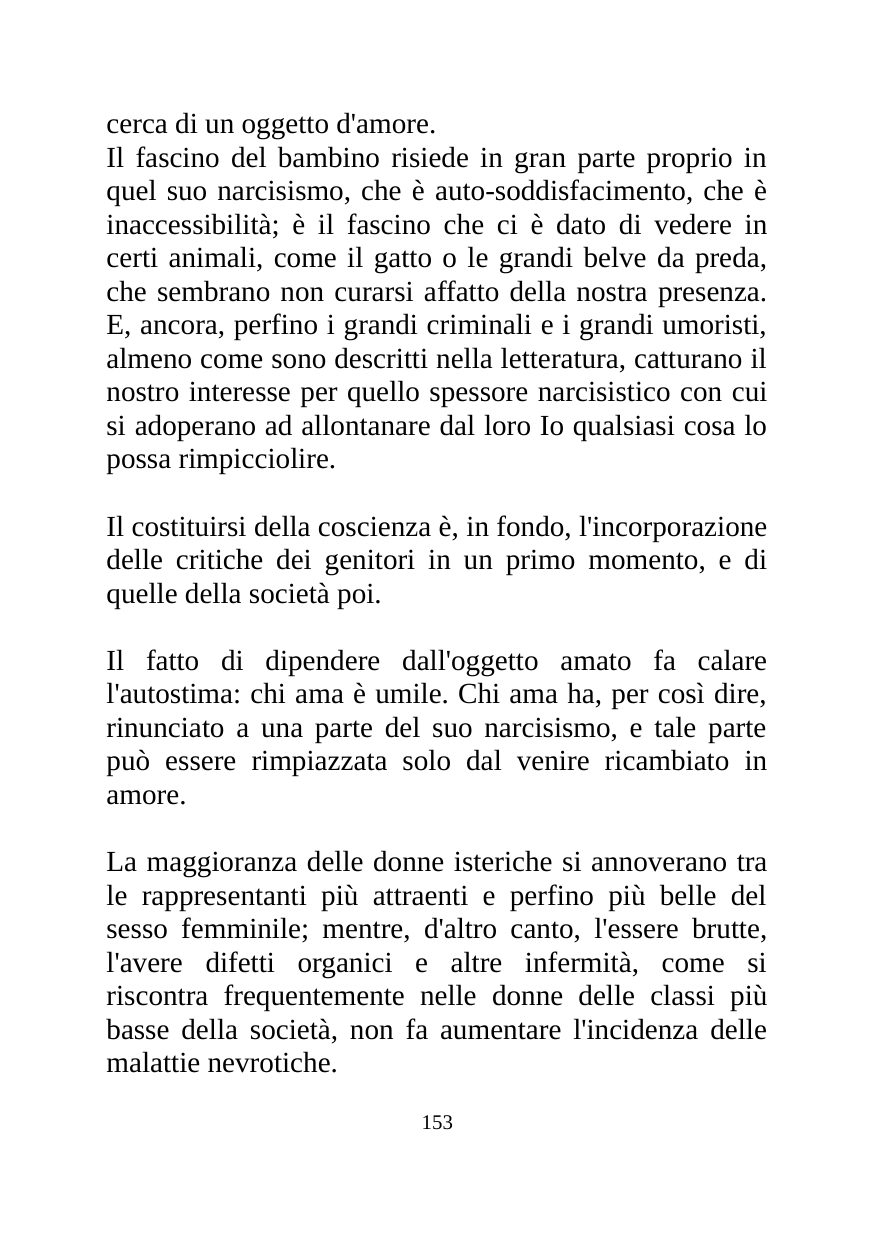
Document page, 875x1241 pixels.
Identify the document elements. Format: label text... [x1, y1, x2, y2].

text Il fatto di dipendere dall'oggetto amato fa calare l'autostima: chi ama è umile. Chi ama ha, per così dire, rinunciato a una parte del suo narcisismo, e tale parte può essere rimpiazzata solo dal venire ricambiato in amore. [106, 643, 768, 811]
text Il fascino del bambino risiede in gran parte proprio in quel suo narcisismo, che è auto-soddisfacimento, che è inaccessibilità; è il fascino che ci è dato di vedere in certi animali, come il gatto o le grandi belve da preda, che sembrano non curarsi affatto della nostra presenza. E, ancora, perfino i grandi criminali e i grandi umoristi, almeno come sono descritti nella letteratura, catturano il nostro interesse per quello spessore narcisistico con cui si adoperano ad allontanare dal loro Io qualsiasi cosa lo possa rimpicciolire. [106, 140, 768, 475]
text La maggioranza delle donne isteriche si annoverano tra le rappresentanti più attraenti e perfino più belle del sesso femminile; mentre, d'altro canto, l'essere brutte, l'avere difetti organici e altre infermità, come si riscontra frequentemente nelle donne delle classi più basse della società, non fa aumentare l'incidenza delle malattie nevrotiche. [106, 844, 768, 1079]
text cerca di un oggetto d'amore. [106, 106, 768, 140]
text Il costituirsi della coscienza è, in fondo, l'incorporazione delle critiche dei genitori in un primo momento, e di quelle della società poi. [106, 509, 768, 609]
